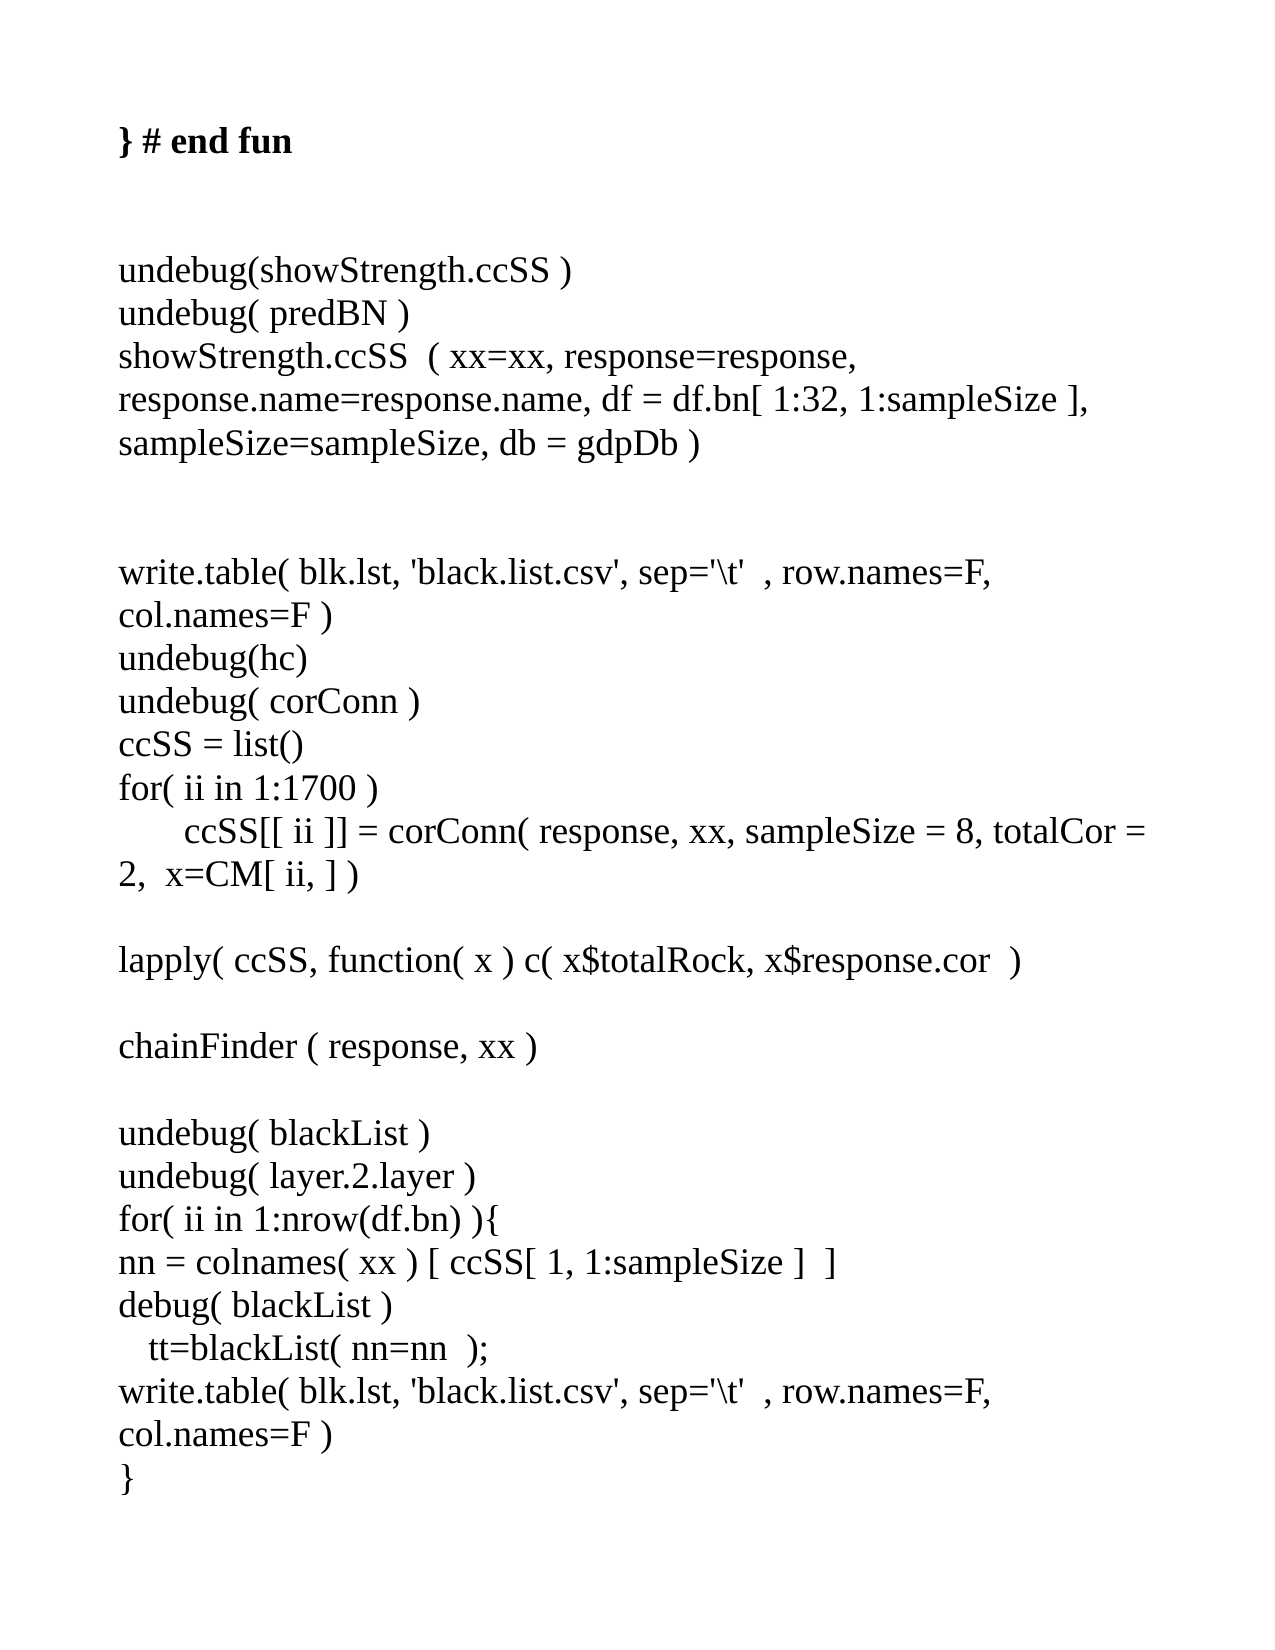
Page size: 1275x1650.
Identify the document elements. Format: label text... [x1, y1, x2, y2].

text undebug(showStrength.ccSS ) [118, 247, 1157, 291]
text for( ii in 1:1700 ) [118, 765, 1157, 808]
text undebug( corConn ) [118, 679, 1157, 722]
text debug( blackList ) [118, 1282, 1157, 1326]
text undebug( blackList ) [118, 1110, 1157, 1153]
text showStrength.ccSS ( xx=xx, response=response, response.name=response.name, df = df.bn[ 1:32, 1:sampleSize ], sampleSize=sampleSize, db = gdpDb ) [118, 334, 1157, 463]
text write.table( blk.lst, 'black.list.csv', sep='\t' , row.names=F, col.names=F ) [118, 1369, 1157, 1455]
text write.table( blk.lst, 'black.list.csv', sep='\t' , row.names=F, col.names=F ) [118, 549, 1157, 636]
text ccSS[[ ii ]] = corConn( response, xx, sampleSize = 8, totalCor = 2, x=CM[ ii, ] ) [118, 808, 1157, 894]
text undebug(hc) [118, 636, 1157, 679]
text undebug( predBN ) [118, 291, 1157, 334]
text ccSS = list() [118, 722, 1157, 765]
text lapply( ccSS, function( x ) c( x$totalRock, x$response.cor ) [118, 937, 1157, 981]
text } [118, 1455, 1157, 1498]
text } # end fun [118, 118, 1157, 161]
text undebug( layer.2.layer ) [118, 1153, 1157, 1196]
text for( ii in 1:nrow(df.bn) ){ [118, 1196, 1157, 1239]
text tt=blackList( nn=nn ); [118, 1326, 1157, 1369]
text nn = colnames( xx ) [ ccSS[ 1, 1:sampleSize ] ] [118, 1239, 1157, 1282]
text chainFinder ( response, xx ) [118, 1024, 1157, 1067]
